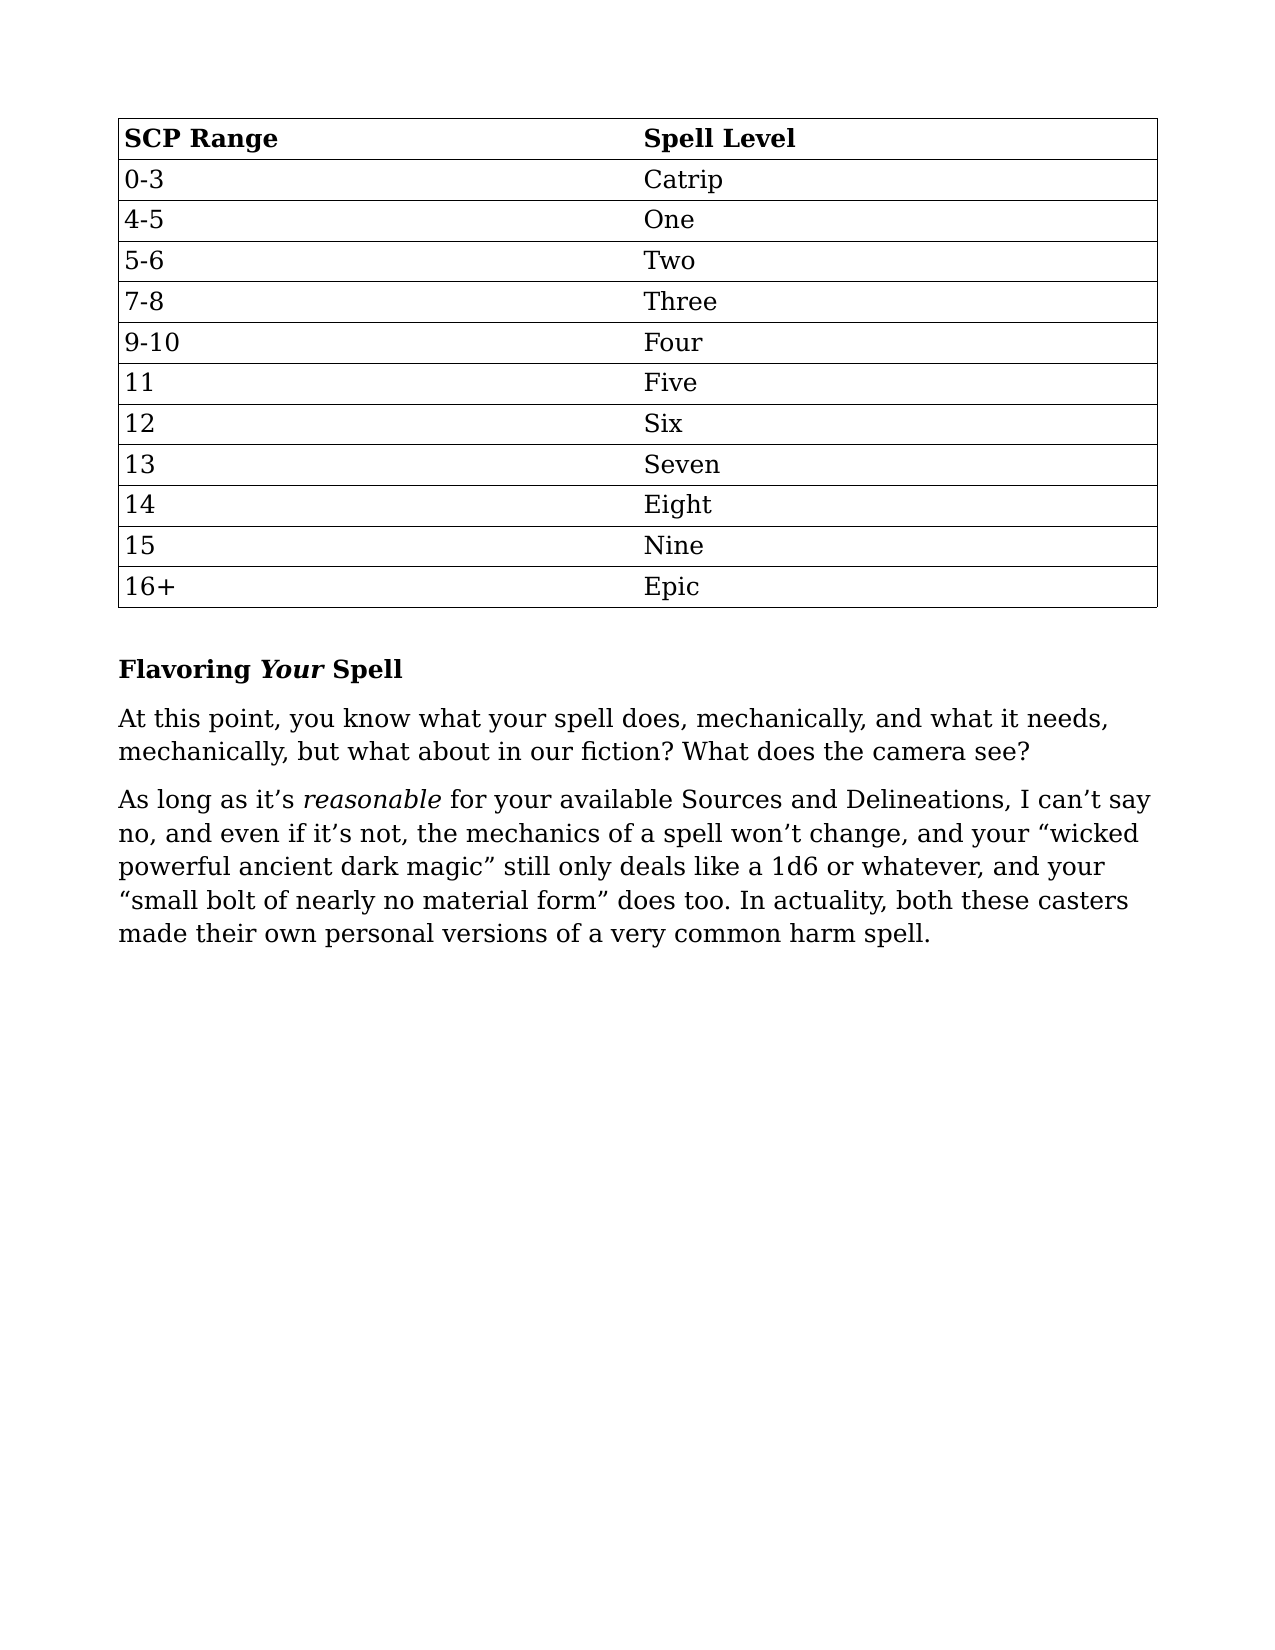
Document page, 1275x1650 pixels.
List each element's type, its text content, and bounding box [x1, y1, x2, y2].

table_cell 16+ [119, 567, 637, 607]
table_cell 4-5 [119, 201, 637, 241]
text As long as it’s reasonable for your available Sources and Delineations, I can’t say no, and even if it’s not, the mechanics of a spell won’t change, and your “wicked powerful ancient dark magic” still only deals like a 1d6 or whatever, and your “small bolt of nearly no material form” does too. In actuality, both these casters made their own personal versions of a very common harm spell. [118, 786, 1157, 949]
table_cell 15 [119, 527, 637, 566]
table_cell Epic [638, 567, 1157, 607]
text At this point, you know what your spell does, mechanically, and what it needs, mechanically, but what about in our fiction? What does the camera see? [118, 704, 1157, 767]
table_header Spell Level [638, 119, 1157, 159]
table_cell 9-10 [119, 323, 637, 363]
table_cell 13 [119, 445, 637, 485]
table_cell Six [638, 405, 1157, 444]
table_cell Four [638, 323, 1157, 363]
table_cell One [638, 201, 1157, 241]
table_cell 14 [119, 486, 637, 526]
table_cell 11 [119, 364, 637, 403]
table_cell Nine [638, 527, 1157, 566]
table_cell Catrip [638, 160, 1157, 200]
table_cell Eight [638, 486, 1157, 526]
table_cell 7-8 [119, 282, 637, 322]
table_cell Three [638, 282, 1157, 322]
table_cell Two [638, 242, 1157, 281]
table_cell 5-6 [119, 242, 637, 281]
table_header SCP Range [119, 119, 637, 159]
table_cell Five [638, 364, 1157, 403]
table_cell Seven [638, 445, 1157, 485]
table_cell 0-3 [119, 160, 637, 200]
text Flavoring Your Spell [118, 656, 1157, 685]
table_cell 12 [119, 405, 637, 444]
